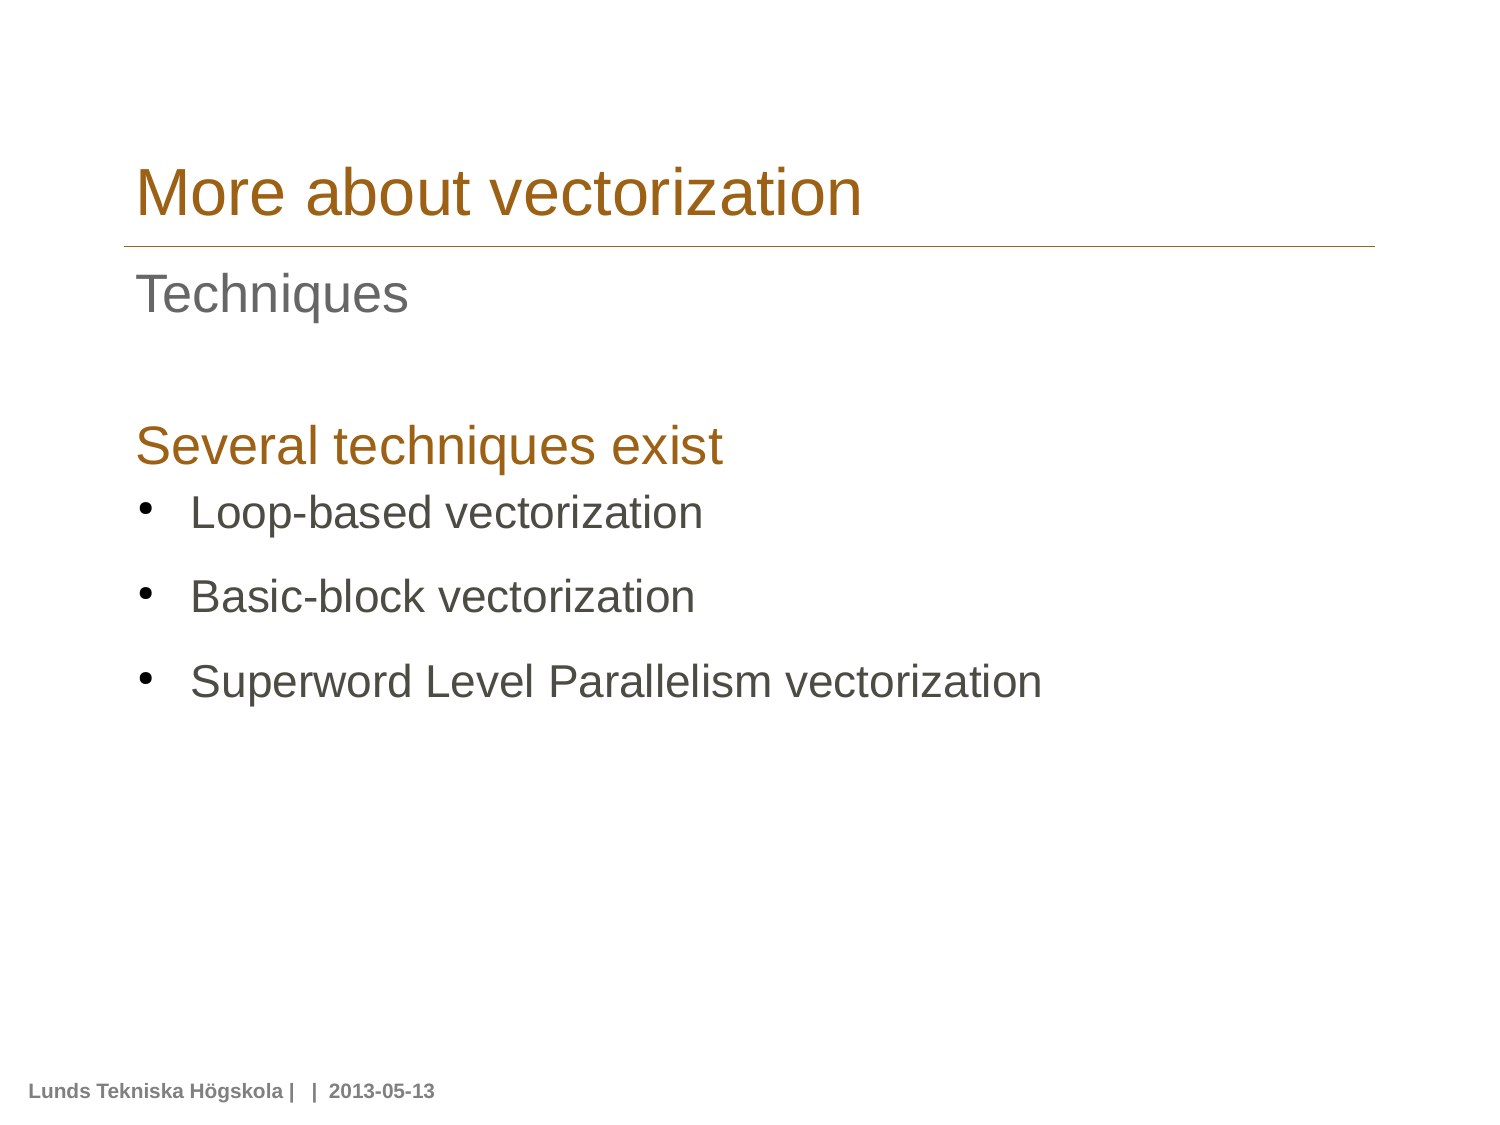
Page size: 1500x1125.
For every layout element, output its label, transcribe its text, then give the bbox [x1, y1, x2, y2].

title Several techniques exist [120, 373, 1500, 512]
list Loop-based vectorization Basic-block vectorization Superword Level Parallelism vectorization [120, 512, 1500, 1125]
title More about vectorization [120, 120, 1500, 258]
title Techniques [120, 238, 1035, 344]
